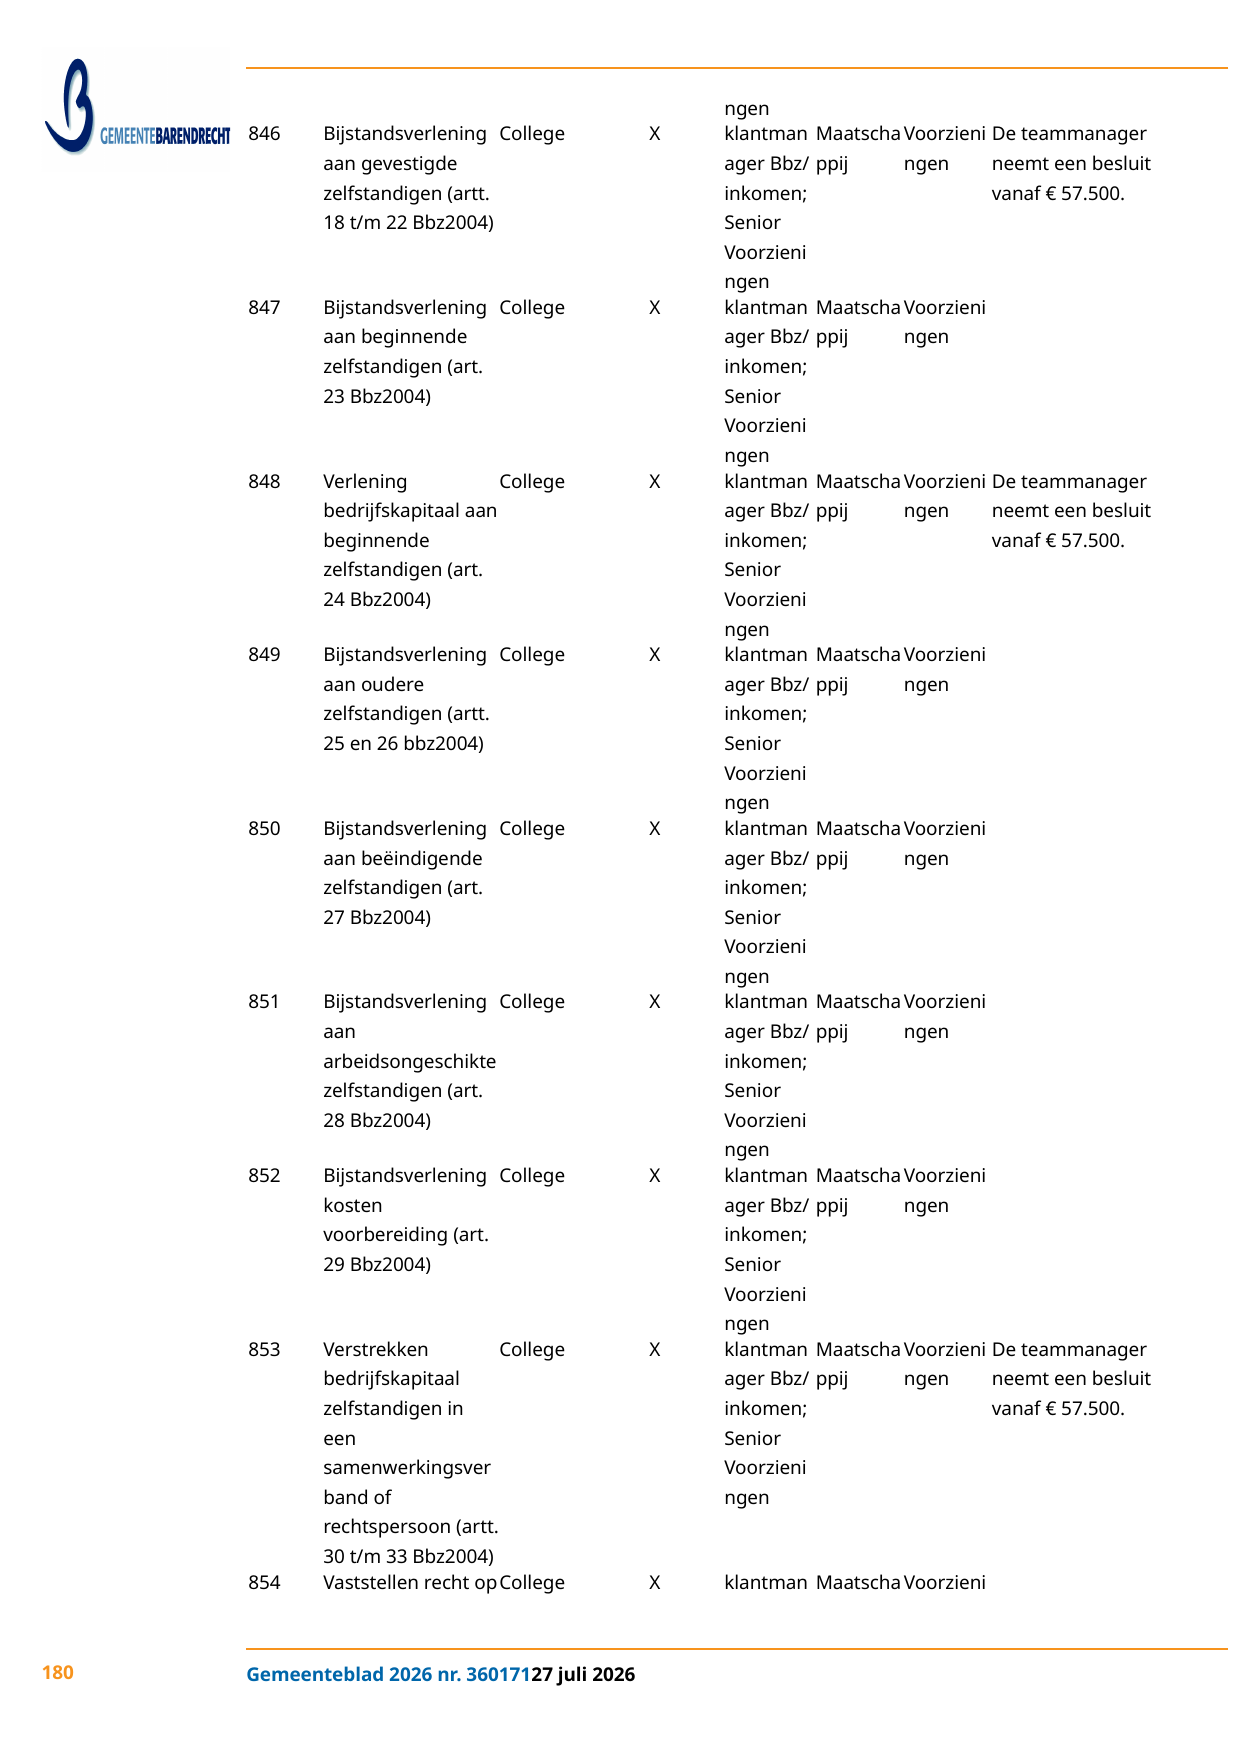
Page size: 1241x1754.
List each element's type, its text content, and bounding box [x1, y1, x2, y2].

table_cell [574, 989, 649, 1162]
table_cell [323, 95, 499, 121]
table_cell Maatscha [816, 1569, 904, 1594]
table_cell Bijstandsverlening aan oudere zelfstandigen (artt. 25 en 26 bbz2004) [323, 641, 499, 815]
table_cell 850 [248, 815, 323, 989]
table_cell Bijstandsverlening aan gevestigde zelfstandigen (artt. 18 t/m 22 Bbz2004) [323, 121, 499, 294]
table_cell Bijstandsverlening aan beginnende zelfstandigen (art. 23 Bbz2004) [323, 294, 499, 468]
picture [41, 47, 231, 172]
table_cell Maatschappij [816, 294, 904, 468]
table_cell Bijstandsverlening aan arbeidsongeschikte zelfstandigen (art. 28 Bbz2004) [323, 989, 499, 1162]
table_cell Voorzieningen [904, 468, 992, 641]
table_cell Vaststellen recht op [323, 1569, 499, 1594]
table_cell klantmanager Bbz/ inkomen; Senior Voorzieningen [724, 294, 816, 468]
table_cell Voorzieningen [904, 121, 992, 294]
table_cell [574, 1569, 649, 1594]
table_cell [574, 294, 649, 468]
table_cell klantmanager Bbz/ inkomen; Senior Voorzieningen [724, 989, 816, 1162]
table_cell De teammanager neemt een besluit vanaf € 57.500. [992, 1336, 1152, 1569]
table_cell Verstrekken bedrijfskapitaal zelfstandigen in een samenwerkingsverband of rechtspersoon (artt. 30 t/m 33 Bbz2004) [323, 1336, 499, 1569]
table_cell X [649, 1163, 724, 1336]
table_cell klantmanager Bbz/ inkomen; Senior Voorzieningen [724, 1163, 816, 1336]
table_cell klantmanager Bbz/ inkomen; Senior Voorzieningen [724, 121, 816, 294]
table_cell X [649, 1336, 724, 1569]
table_cell klantmanager Bbz/ inkomen; Senior Voorzieningen [724, 468, 816, 641]
table_cell College [499, 641, 574, 815]
table_cell Voorzieningen [904, 294, 992, 468]
table_cell 853 [248, 1336, 323, 1569]
table_cell klantmanager Bbz/ inkomen; Senior Voorzieningen [724, 1336, 816, 1569]
table_cell X [649, 1569, 724, 1594]
table_cell College [499, 1336, 574, 1569]
table_cell [574, 121, 649, 294]
table_cell klantmanager Bbz/ inkomen; Senior Voorzieningen [724, 641, 816, 815]
table_cell Voorzieni [904, 1569, 992, 1594]
table_cell De teammanager neemt een besluit vanaf € 57.500. [992, 121, 1152, 294]
table_cell [574, 641, 649, 815]
table_cell College [499, 121, 574, 294]
table_cell Maatschappij [816, 1163, 904, 1336]
table_cell College [499, 815, 574, 989]
table_cell X [649, 468, 724, 641]
table_cell [499, 95, 574, 121]
table_cell Voorzieningen [904, 989, 992, 1162]
table_cell Maatschappij [816, 815, 904, 989]
table_cell Voorzieningen [904, 1336, 992, 1569]
table_cell X [649, 294, 724, 468]
table_cell [248, 95, 323, 121]
table_cell [574, 1336, 649, 1569]
table_cell [904, 95, 992, 121]
table_cell 846 [248, 121, 323, 294]
table_cell [992, 294, 1152, 468]
table_cell Voorzieningen [904, 641, 992, 815]
table_cell Maatschappij [816, 121, 904, 294]
table_cell 848 [248, 468, 323, 641]
table_cell klantman [724, 1569, 816, 1594]
table_cell Voorzieningen [904, 815, 992, 989]
table_cell [574, 468, 649, 641]
table_cell College [499, 989, 574, 1162]
table_cell College [499, 468, 574, 641]
table_cell ngen [724, 95, 816, 121]
table_cell 849 [248, 641, 323, 815]
table_cell [992, 641, 1152, 815]
table_cell [574, 1163, 649, 1336]
table_cell X [649, 121, 724, 294]
table_cell College [499, 1163, 574, 1336]
table_cell Voorzieningen [904, 1163, 992, 1336]
table_cell College [499, 294, 574, 468]
table_cell X [649, 641, 724, 815]
table_cell X [649, 989, 724, 1162]
table_cell Maatschappij [816, 468, 904, 641]
table_cell klantmanager Bbz/ inkomen; Senior Voorzieningen [724, 815, 816, 989]
table_cell [649, 95, 724, 121]
table_cell Bijstandsverlening aan beëindigende zelfstandigen (art. 27 Bbz2004) [323, 815, 499, 989]
table_cell [992, 1163, 1152, 1336]
table_cell [992, 815, 1152, 989]
table_cell [992, 95, 1152, 121]
table_cell [992, 989, 1152, 1162]
table_cell [992, 1569, 1152, 1594]
table_cell [574, 95, 649, 121]
table_cell Bijstandsverlening kosten voorbereiding (art. 29 Bbz2004) [323, 1163, 499, 1336]
table_cell Maatschappij [816, 1336, 904, 1569]
table_cell X [649, 815, 724, 989]
table_cell 854 [248, 1569, 323, 1594]
table_cell 852 [248, 1163, 323, 1336]
table_cell De teammanager neemt een besluit vanaf € 57.500. [992, 468, 1152, 641]
table_cell [816, 95, 904, 121]
table_cell [574, 815, 649, 989]
table_cell 851 [248, 989, 323, 1162]
table_cell Maatschappij [816, 641, 904, 815]
table_cell 847 [248, 294, 323, 468]
table_cell College [499, 1569, 574, 1594]
table_cell Maatschappij [816, 989, 904, 1162]
table_cell Verlening bedrijfskapitaal aan beginnende zelfstandigen (art. 24 Bbz2004) [323, 468, 499, 641]
